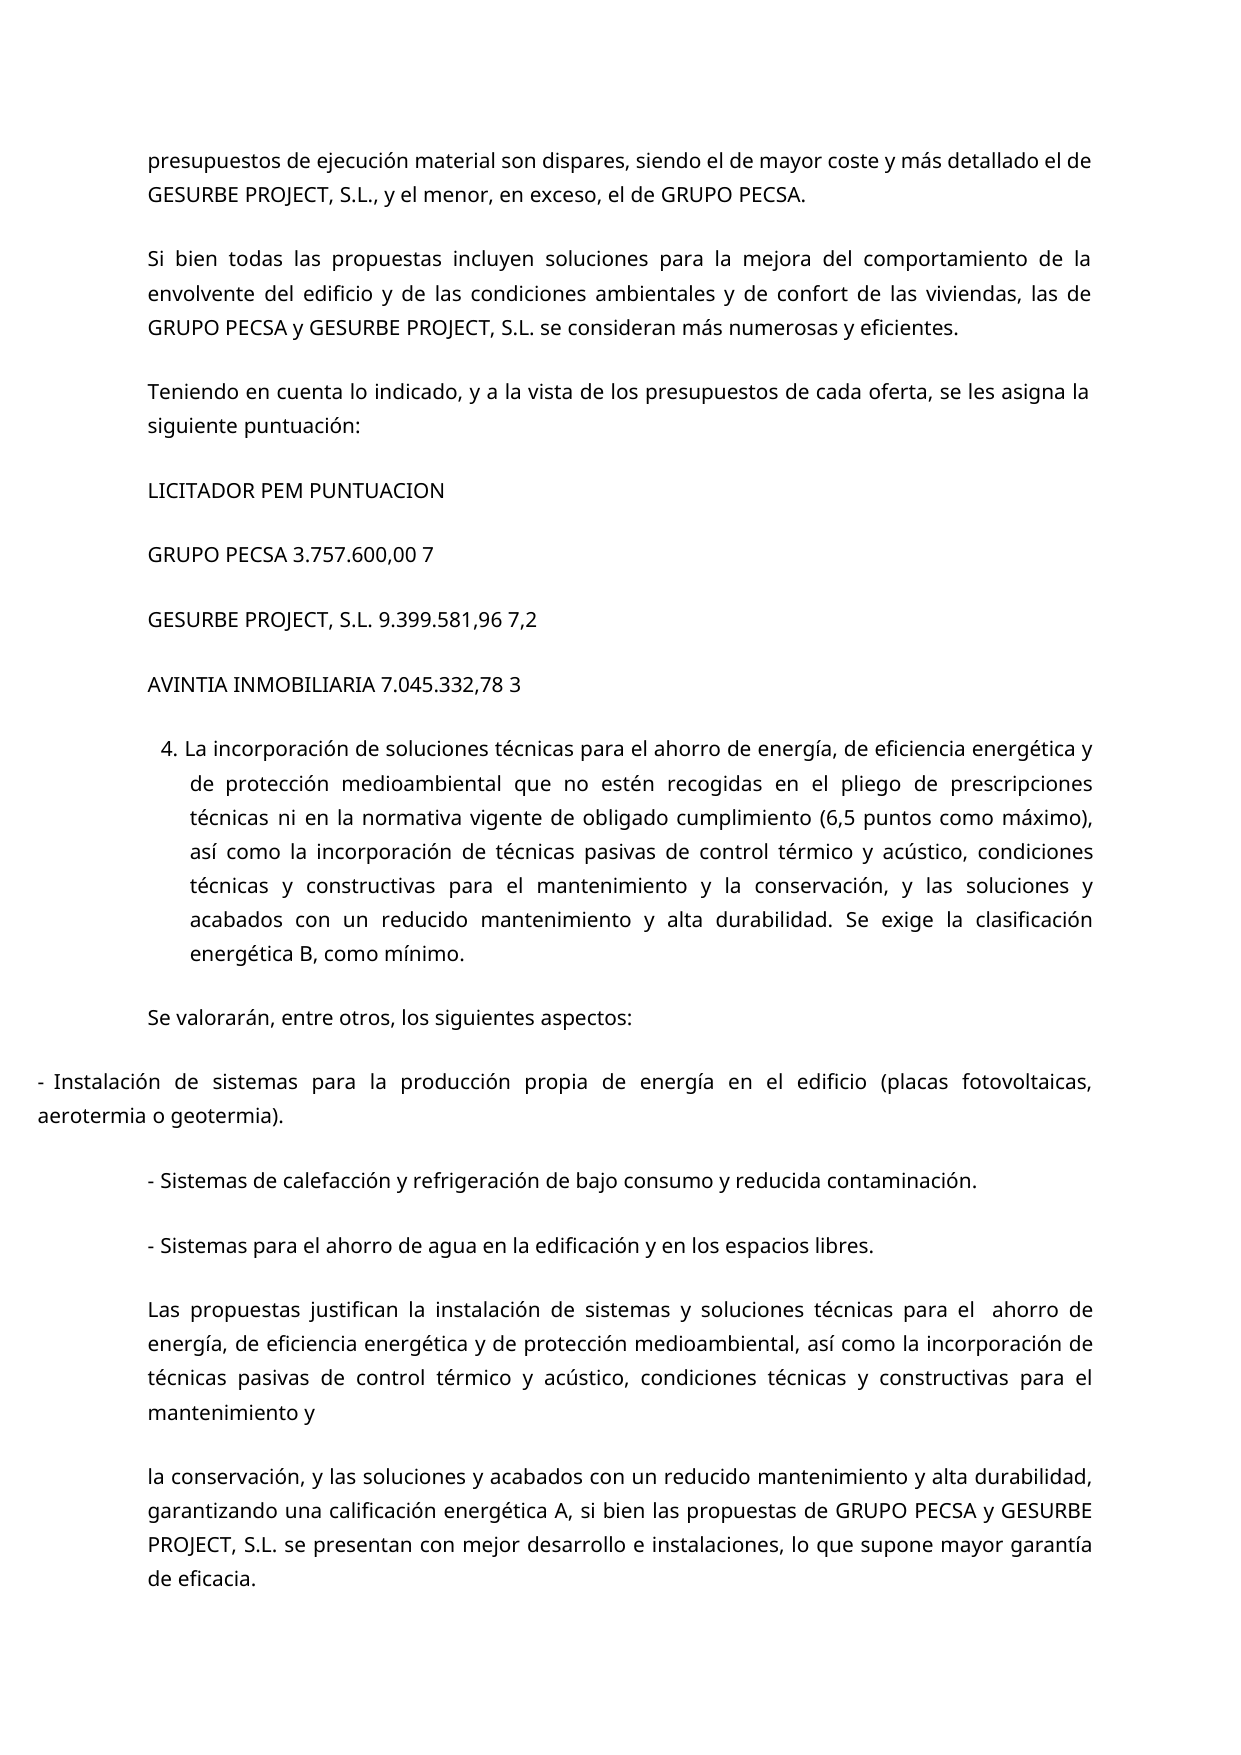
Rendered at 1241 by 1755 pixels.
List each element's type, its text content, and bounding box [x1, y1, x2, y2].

text LICITADOR PEM PUNTUACION GRUPO PECSA 3.757.600,00 7 [147, 476, 453, 569]
text Se valorarán, entre otros, los siguientes aspectos: [147, 1003, 1107, 1031]
text AVINTIA INMOBILIARIA 7.045.332,78 3 [147, 670, 1107, 698]
text GESURBE PROJECT, S.L. 9.399.581,96 7,2 [147, 605, 1107, 633]
text la conservación, y las soluciones y acabados con un reducido mantenimiento y alta durabilidad, garantizando una calificación energética A, si bien las propuestas de GRUPO PECSA y GESURBE PROJECT, S.L. se presentan con mejor desarrollo e instalaciones, lo que supone mayor garantía de eficacia. [147, 1462, 1094, 1593]
list Sistemas para el ahorro de agua en la edificación y en los espacios libres. [147, 1231, 1107, 1259]
text Las propuestas justifican la instalación de sistemas y soluciones técnicas para el ahorro de energía, de eficiencia energética y de protección medioambiental, así como la incorporación de técnicas pasivas de control térmico y acústico, condiciones técnicas y constructivas para el mantenimiento y [147, 1295, 1093, 1426]
text 4. La incorporación de soluciones técnicas para el ahorro de energía, de eficiencia energética y de protección medioambiental que no estén recogidas en el pliego de prescripciones técnicas ni en la normativa vigente de obligado cumplimiento (6,5 puntos como máximo), así como la incorporación de técnicas pasivas de control térmico y acústico, condiciones técnicas y constructivas para el mantenimiento y la conservación, y las soluciones y acabados con un reducido mantenimiento y alta durabilidad. Se exige la clasificación energética B, como mínimo. [161, 734, 1094, 967]
text presupuestos de ejecución material son dispares, siendo el de mayor coste y más detallado el de GESURBE PROJECT, S.L., y el menor, en exceso, el de GRUPO PECSA. [147, 146, 1093, 209]
text Teniendo en cuenta lo indicado, y a la vista de los presupuestos de cada oferta, se les asigna la siguiente puntuación: [147, 377, 1092, 439]
text Si bien todas las propuestas incluyen soluciones para la mejora del comportamiento de la envolvente del edificio y de las condiciones ambientales y de confort de las viviendas, las de GRUPO PECSA y GESURBE PROJECT, S.L. se consideran más numerosas y eficientes. [147, 244, 1093, 341]
list Sistemas de calefacción y refrigeración de bajo consumo y reducida contaminación. [147, 1166, 1107, 1194]
list Instalación de sistemas para la producción propia de energía en el edificio (placas fotovoltaicas, aerotermia o geotermia). [37, 1067, 1093, 1130]
